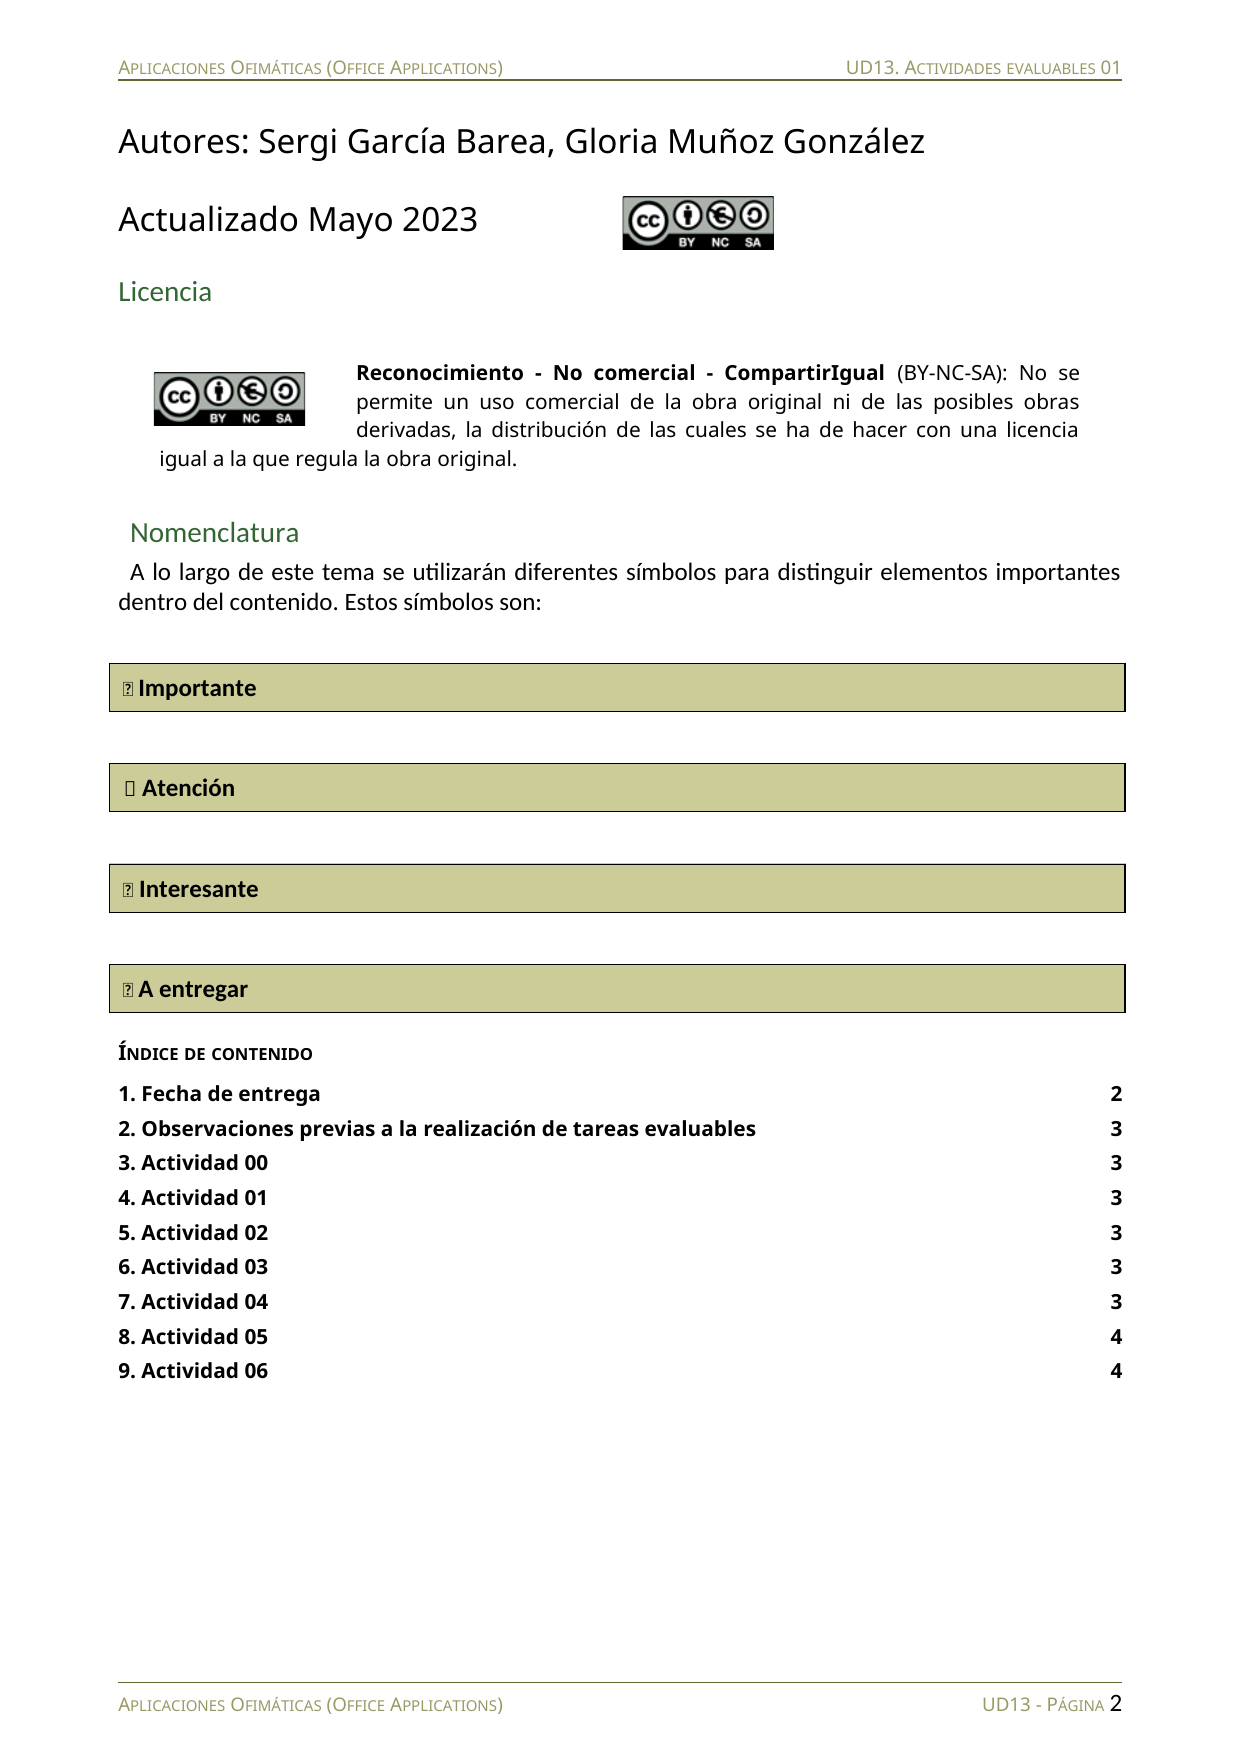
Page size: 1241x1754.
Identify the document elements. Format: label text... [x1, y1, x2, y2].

text 3. Actividad 00 3 [118, 1148, 1122, 1177]
text Índice de contenido [118, 1038, 1122, 1067]
text [774, 196, 1122, 241]
text ❕ Atención [110, 764, 1124, 811]
text 📖 Importante [110, 664, 1124, 711]
text 1. Fecha de entrega 2 [118, 1079, 1122, 1107]
text A lo largo de este tema se utilizarán diferentes símbolos para distinguir elementos importantes dentro del contenido. Estos símbolos son: [118, 556, 1122, 617]
text 7. Actividad 04 3 [118, 1287, 1122, 1316]
text 6. Actividad 03 3 [118, 1252, 1122, 1281]
text 2. Observaciones previas a la realización de tareas evaluables 3 [118, 1114, 1122, 1142]
picture [622, 196, 774, 250]
text 💬 Interesante [110, 865, 1124, 912]
text Reconocimiento - No comercial - CompartirIgual (BY-NC-SA): No se permite un uso comercial de la obra original ni de las posibles obras derivadas, la distribución de las cuales se ha de hacer con una licencia igual a la que regula la obra original. [159, 358, 1080, 472]
text Actualizado Mayo 2023 [118, 196, 622, 241]
text 9. Actividad 06 4 [118, 1357, 1122, 1385]
text 8. Actividad 05 4 [118, 1322, 1122, 1350]
text 5. Actividad 02 3 [118, 1218, 1122, 1246]
text Licencia [118, 273, 1122, 309]
text 4. Actividad 01 3 [118, 1183, 1122, 1212]
text Nomenclatura [118, 514, 1122, 549]
text 📕 A entregar [110, 965, 1124, 1012]
picture [153, 372, 306, 426]
text Autores: Sergi García Barea, Gloria Muñoz González [118, 118, 1122, 163]
